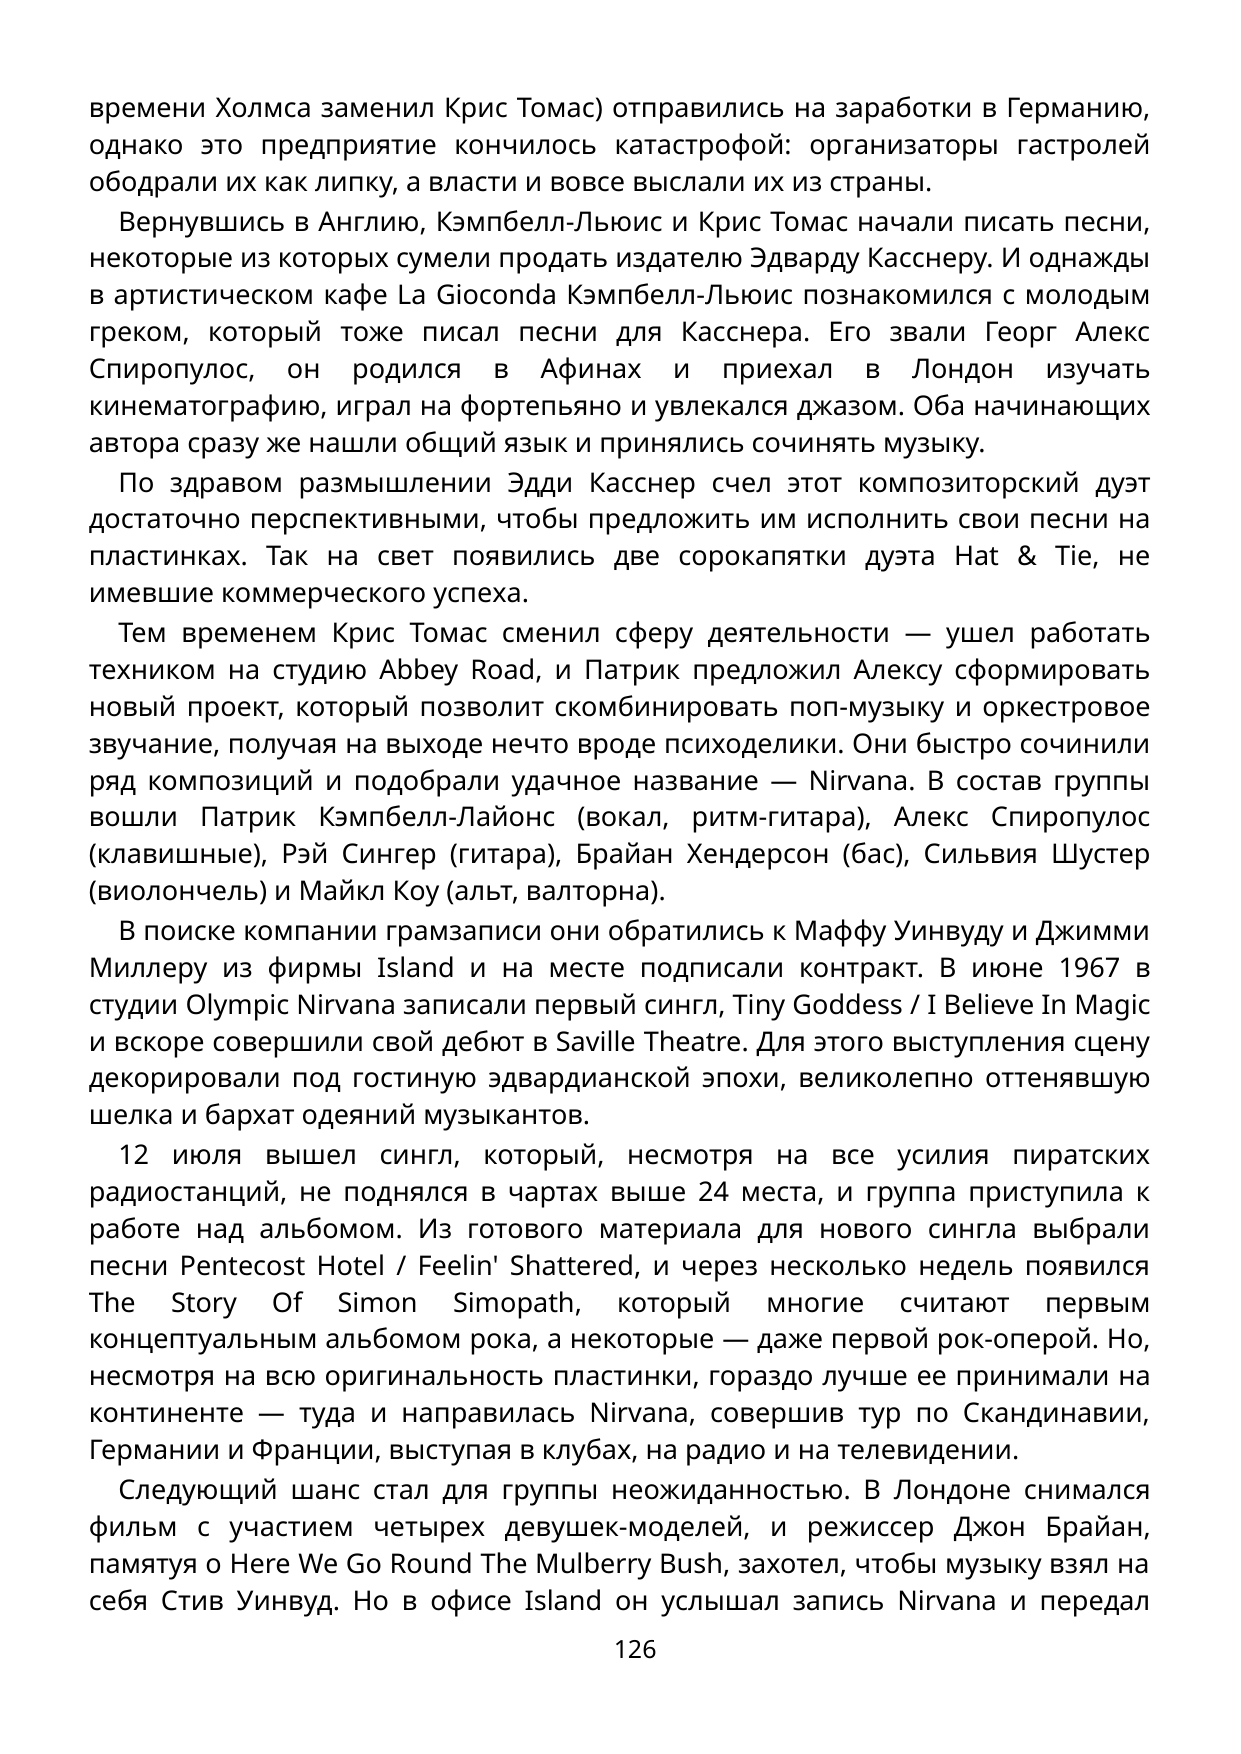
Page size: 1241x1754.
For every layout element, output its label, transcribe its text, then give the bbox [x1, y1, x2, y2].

text Следующий шанс стал для группы неожиданностью. В Лондоне снимался фильм с участием четырех девушек-моделей, и режиссер Джон Брайан, памятуя о Here We Go Round The Mulberry Bush, захотел, чтобы музыку взял на себя Стив Уинвуд. Но в офисе Island он услышал запись Nirvana и передал [88, 1470, 1152, 1618]
text В поиске компании грамзаписи они обратились к Маффу Уинвуду и Джимми Миллеру из фирмы Island и на месте подписали контракт. В июне 1967 в студии Olympic Nirvana записали первый сингл, Tiny Goddess / I Believe In Magic и вскоре совершили свой дебют в Saville Theatre. Для этого выступления сцену декорировали под гостиную эдвардианской эпохи, великолепно оттенявшую шелка и бархат одеяний музыкантов. [88, 911, 1152, 1133]
text По здравом размышлении Эдди Касснер счел этот композиторский дуэт достаточно перспективными, чтобы предложить им исполнить свои песни на пластинках. Так на свет появились две сорокапятки дуэта Hat & Tie, не имевшие коммерческого успеха. [88, 463, 1152, 611]
text 12 июля вышел сингл, который, несмотря на все усилия пиратских радиостанций, не поднялся в чартах выше 24 места, и группа приступила к работе над альбомом. Из готового материала для нового сингла выбрали песни Pentecost Hotel / Feelin' Shattered, и через несколько недель появился The Story Of Simon Simopath, который многие считают первым концептуальным альбомом рока, а некоторые — даже первой рок-оперой. Но, несмотря на всю оригинальность пластинки, гораздо лучше ее принимали на континенте — туда и направилась Nirvana, совершив тур по Скандинавии, Германии и Франции, выступая в клубах, на радио и на телевидении. [88, 1136, 1152, 1467]
text Тем временем Крис Томас сменил сферу деятельности — ушел работать техником на студию Abbey Road, и Патрик предложил Алексу сформировать новый проект, который позволит скомбинировать поп-музыку и оркестровое звучание, получая на выходе нечто вроде психоделики. Они быстро сочинили ряд композиций и подобрали удачное название — Nirvana. В состав группы вошли Патрик Кэмпбелл-Лайонс (вокал, ритм-гитара), Алекс Спиропулос (клавишные), Рэй Сингер (гитара), Брайан Хендерсон (бас), Сильвия Шустер (виолончель) и Майкл Коу (альт, валторна). [88, 613, 1152, 908]
text Вернувшись в Англию, Кэмпбелл-Льюис и Крис Томас начали писать песни, некоторые из которых сумели продать издателю Эдварду Касснеру. И однажды в артистическом кафе La Gioconda Кэмпбелл-Льюис познакомился с молодым греком, который тоже писал песни для Касснера. Его звали Георг Алекс Спиропулос, он родился в Афинах и приехал в Лондон изучать кинематографию, играл на фортепьяно и увлекался джазом. Оба начинающих автора сразу же нашли общий язык и принялись сочинять музыку. [88, 202, 1152, 460]
text времени Холмса заменил Крис Томас) отправились на заработки в Германию, однако это предприятие кончилось катастрофой: организаторы гастролей ободрали их как липку, а власти и вовсе выслали их из страны. [88, 88, 1152, 199]
